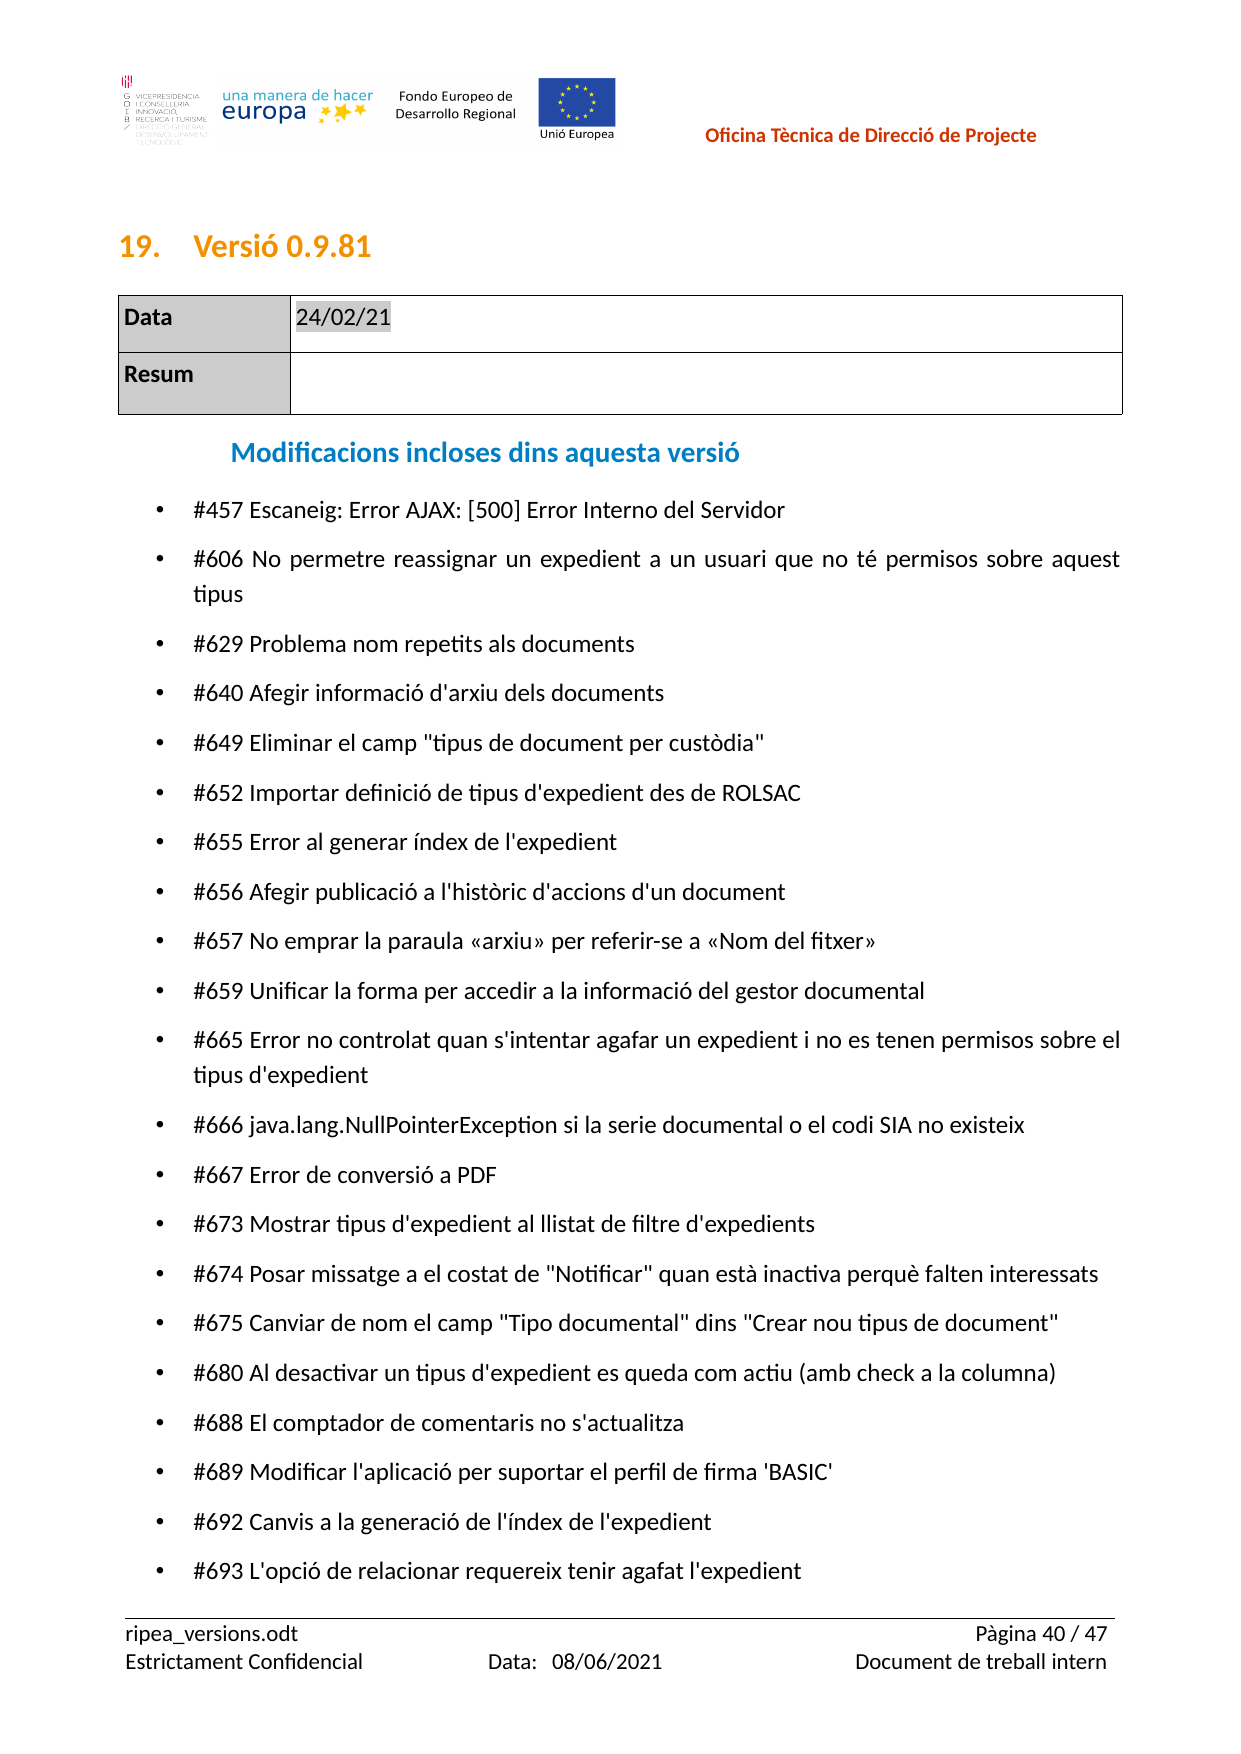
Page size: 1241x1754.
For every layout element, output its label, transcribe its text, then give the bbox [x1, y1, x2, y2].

table_cell [291, 353, 1122, 414]
list #667 Error de conversió a PDF [156, 1159, 1122, 1189]
list #657 No emprar la paraula «arxiu» per referir-se a «Nom del fitxer» [156, 925, 1122, 956]
list #675 Canviar de nom el camp "Tipo documental" dins "Crear nou tipus de document" [156, 1307, 1122, 1338]
table_cell Resum [119, 353, 290, 414]
list #606 No permetre reassignar un expedient a un usuari que no té permisos sobre aquest tipus [156, 543, 1122, 609]
list #665 Error no controlat quan s'intentar agafar un expedient i no es tenen permisos sobre el tipus d'expedient [156, 1024, 1122, 1090]
list #673 Mostrar tipus d'expedient al llistat de filtre d'expedients [156, 1208, 1122, 1239]
list #692 Canvis a la generació de l'índex de l'expedient [156, 1506, 1122, 1536]
list #457 Escaneig: Error AJAX: [500] Error Interno del Servidor [156, 494, 1122, 524]
list #688 El comptador de comentaris no s'actualitza [156, 1407, 1122, 1437]
list #649 Eliminar el camp "tipus de document per custòdia" [156, 727, 1122, 758]
subtitle Modificacions incloses dins aquesta versió [153, 434, 1122, 470]
picture [219, 73, 621, 147]
list #652 Importar definició de tipus d'expedient des de ROLSAC [156, 777, 1122, 807]
picture [118, 73, 213, 147]
list #693 L'opció de relacionar requereix tenir agafat l'expedient [156, 1555, 1122, 1586]
list #659 Unificar la forma per accedir a la informació del gestor documental [156, 975, 1122, 1006]
list #689 Modificar l'aplicació per suportar el perfil de firma 'BASIC' [156, 1456, 1122, 1487]
list #640 Afegir informació d'arxiu dels documents [156, 677, 1122, 708]
subtitle Versió 0.9.81 [118, 225, 1122, 266]
list #629 Problema nom repetits als documents [156, 628, 1122, 658]
list #666 java.lang.NullPointerException si la serie documental o el codi SIA no existeix [156, 1109, 1122, 1140]
table_header Data [119, 296, 290, 352]
list #674 Posar missatge a el costat de "Notificar" quan està inactiva perquè falten interessats [156, 1258, 1122, 1288]
list #680 Al desactivar un tipus d'expedient es queda com actiu (amb check a la columna) [156, 1357, 1122, 1388]
list #655 Error al generar índex de l'expedient [156, 826, 1122, 857]
list #656 Afegir publicació a l'històric d'accions d'un document [156, 876, 1122, 906]
table_header 24/02/21 [291, 296, 1122, 352]
